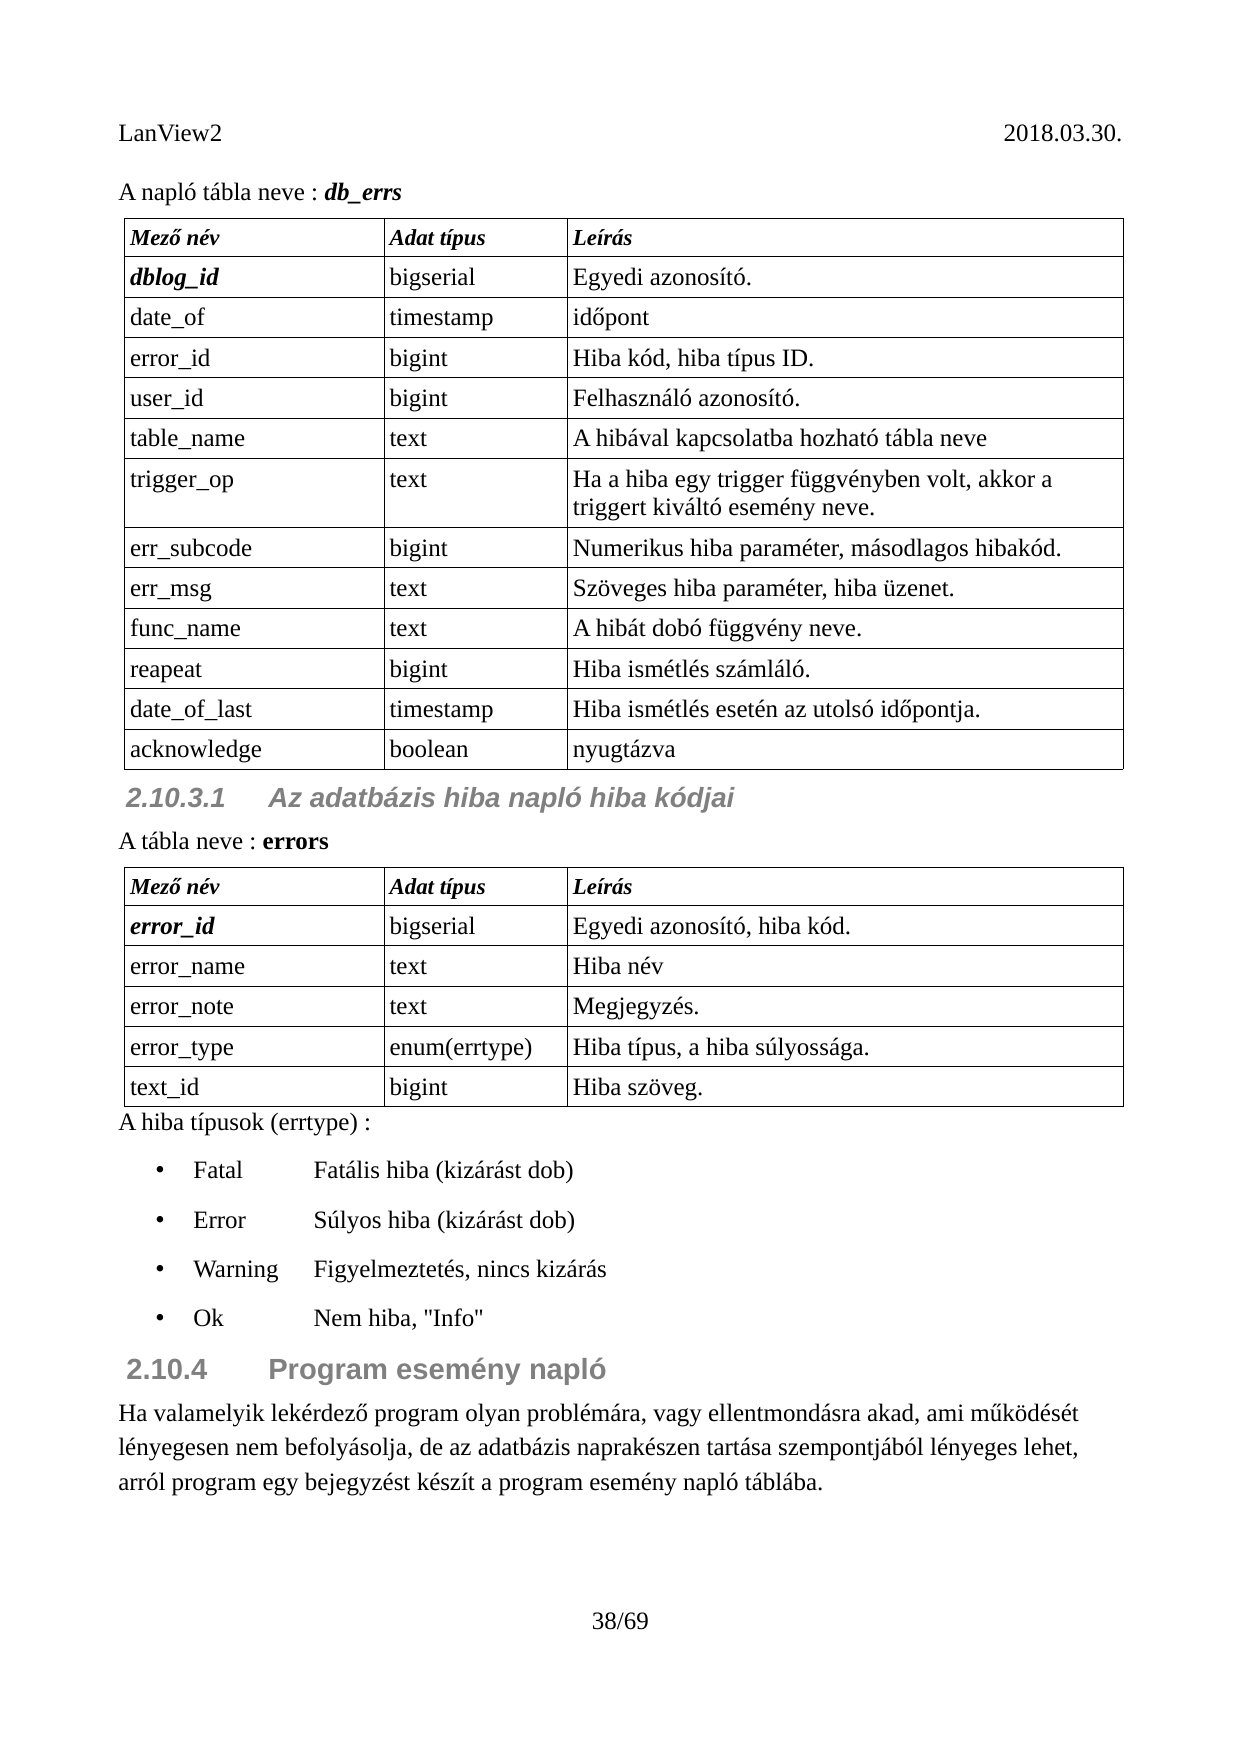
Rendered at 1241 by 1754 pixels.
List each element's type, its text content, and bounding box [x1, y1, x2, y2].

table_cell text [385, 419, 567, 458]
table_cell Hiba kód, hiba típus ID. [568, 338, 1123, 377]
table_cell func_name [125, 609, 384, 648]
table_cell Megjegyzés. [568, 987, 1123, 1026]
table_cell text [385, 609, 567, 648]
table_cell error_type [125, 1027, 384, 1066]
table_cell nyugtázva [568, 730, 1123, 769]
table_cell text [385, 946, 567, 986]
table_header Mező név [125, 868, 384, 905]
table_cell error_id [125, 338, 384, 377]
table_cell bigint [385, 649, 567, 688]
table_cell trigger_op [125, 459, 384, 527]
table_cell bigint [385, 1067, 567, 1106]
table_cell reapeat [125, 649, 384, 688]
table_cell user_id [125, 378, 384, 417]
text A hiba típusok (errtype) : [118, 1107, 1122, 1135]
table_header Leírás [568, 868, 1123, 905]
table_cell err_subcode [125, 528, 384, 567]
table_cell err_msg [125, 568, 384, 607]
table_cell A hibát dobó függvény neve. [568, 609, 1123, 648]
table_cell bigint [385, 338, 567, 377]
list Warning Figyelmeztetés, nincs kizárás [156, 1254, 1122, 1282]
table_cell date_of [125, 298, 384, 337]
table_header Adat típus [385, 868, 567, 905]
table_header Leírás [568, 219, 1123, 256]
table_cell enum(errtype) [385, 1027, 567, 1066]
table_cell bigint [385, 528, 567, 567]
table_cell boolean [385, 730, 567, 769]
table_cell Hiba ismétlés esetén az utolsó időpontja. [568, 689, 1123, 728]
table_cell acknowledge [125, 730, 384, 769]
table_cell Hiba típus, a hiba súlyossága. [568, 1027, 1123, 1066]
table_cell text [385, 568, 567, 607]
table_cell Hiba név [568, 946, 1123, 986]
table_cell bigserial [385, 906, 567, 945]
list Fatal Fatális hiba (kizárást dob) [156, 1156, 1122, 1184]
list Error Súlyos hiba (kizárást dob) [156, 1205, 1122, 1233]
table_cell table_name [125, 419, 384, 458]
table_cell Szöveges hiba paraméter, hiba üzenet. [568, 568, 1123, 607]
table_cell Hiba szöveg. [568, 1067, 1123, 1106]
table_cell A hibával kapcsolatba hozható tábla neve [568, 419, 1123, 458]
table_cell text [385, 987, 567, 1026]
text A tábla neve : errors [118, 826, 1122, 854]
table_cell Ha a hiba egy trigger függvényben volt, akkor a triggert kiváltó esemény neve. [568, 459, 1123, 527]
table_cell Felhasználó azonosító. [568, 378, 1123, 417]
table_header Mező név [125, 219, 384, 256]
subtitle Az adatbázis hiba napló hiba kódjai [118, 781, 1122, 813]
text A napló tábla neve : db_errs [118, 177, 1122, 206]
table_cell text_id [125, 1067, 384, 1106]
table_cell Egyedi azonosító, hiba kód. [568, 906, 1123, 945]
table_cell Hiba ismétlés számláló. [568, 649, 1123, 688]
table_cell error_id [125, 906, 384, 945]
subtitle Program esemény napló [118, 1352, 1122, 1385]
table_cell text [385, 459, 567, 527]
table_cell error_name [125, 946, 384, 986]
table_cell bigint [385, 378, 567, 417]
table_cell error_note [125, 987, 384, 1026]
table_cell date_of_last [125, 689, 384, 728]
table_cell Numerikus hiba paraméter, másodlagos hibakód. [568, 528, 1123, 567]
table_cell bigserial [385, 257, 567, 297]
table_header Adat típus [385, 219, 567, 256]
list Ok Nem hiba, ''Info'' [156, 1303, 1122, 1332]
table_cell timestamp [385, 689, 567, 728]
table_cell időpont [568, 298, 1123, 337]
table_cell Egyedi azonosító. [568, 257, 1123, 297]
table_cell timestamp [385, 298, 567, 337]
text Ha valamelyik lekérdező program olyan problémára, vagy ellentmondásra akad, ami működését lényegesen nem befolyásolja, de az adatbázis naprakészen tartása szempontjából lényeges lehet, arról program egy bejegyzést készít a program esemény napló táblába. [118, 1398, 1122, 1496]
table_cell dblog_id [125, 257, 384, 297]
